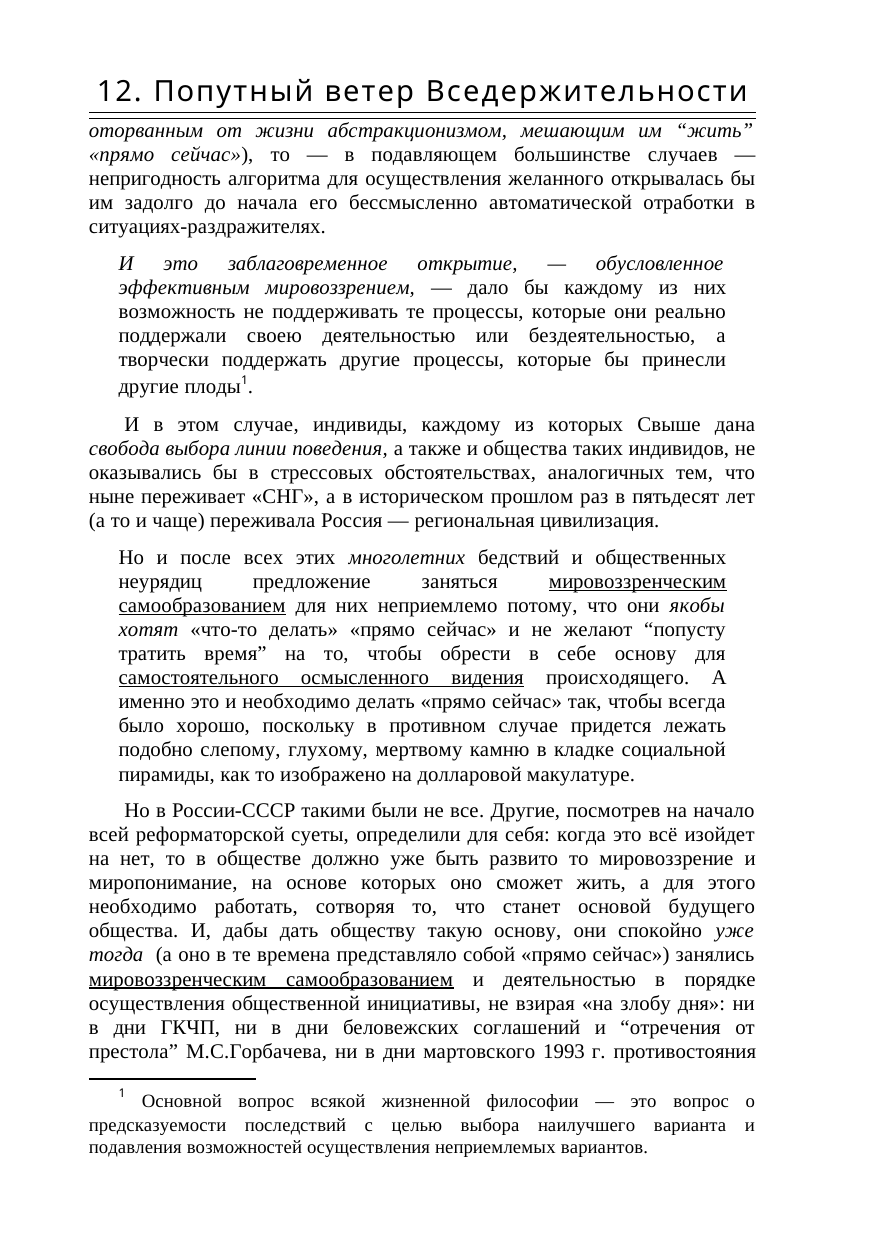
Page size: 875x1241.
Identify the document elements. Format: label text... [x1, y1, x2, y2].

text И это заблаговременное открытие, — обусловленное эффективным мировоззрением, — дало бы каждому из них возможность не поддерживать те процессы, которые они реально поддержали своею деятельностью или бездеятельностью, а творчески поддержать другие процессы, которые бы принесли другие плоды. [118, 251, 726, 399]
text Основной вопрос всякой жизненной философии — это вопрос о предсказуемости последствий с целью выбора наилучшего варианта и подавления возможностей осуществления неприемлемых вариантов. [89, 1085, 756, 1157]
text Но и после всех этих многолетних бедствий и общественных неурядиц предложение заняться мировоззренческим самообразованием для них неприемлемо потому, что они якобы хотят «что-то делать» «прямо сейчас» и не желают “попусту тратить время” на то, чтобы обрести в себе основу для самостоятельного осмысленного видения происходящего. А именно это и необходимо делать «прямо сейчас» так, чтобы всегда было хорошо, поскольку в противном случае придется лежать подобно слепому, глухому, мертвому камню в кладке социальной пирамиды, как то изображено на долларовой макулатуре. [118, 545, 726, 785]
text оторванным от жизни абстракционизмом, мешающим им “жить” «прямо сейчас»), то — в подавляющем большинстве случаев — непригодность алгоритма для осуществления желанного открывалась бы им задолго до начала его бессмысленно автоматической отработки в ситуациях-раздражителях. [89, 119, 756, 238]
text И в этом случае, индивиды, каждому из которых Свыше дана свобода выбора линии поведения, а также и общества таких индивидов, не оказывались бы в стрессовых обстоятельствах, аналогичных тем, что ныне переживает «СНГ», а в историческом прошлом раз в пятьдесят лет (а то и чаще) переживала Россия — региональная цивилизация. [89, 412, 756, 532]
text Но в России-СССР такими были не все. Другие, посмотрев на начало всей реформаторской суеты, определили для себя: когда это всё изойдет на нет, то в обществе должно уже быть развито то мировоззрение и миропонимание, на основе которых оно сможет жить, а для этого необходимо работать, сотворяя то, что станет основой будущего общества. И, дабы дать обществу такую основу, они спокойно уже тогда (а оно в те времена представляло собой «прямо сейчас») занялись мировоззренческим самообразованием и деятельностью в порядке осуществления общественной инициативы, не взирая «на злобу дня»: ни в дни ГКЧП, ни в дни беловежских соглашений и “отречения от престола” М.С.Горбачева, ни в дни мартовского 1993 г. противостояния [89, 798, 756, 1063]
